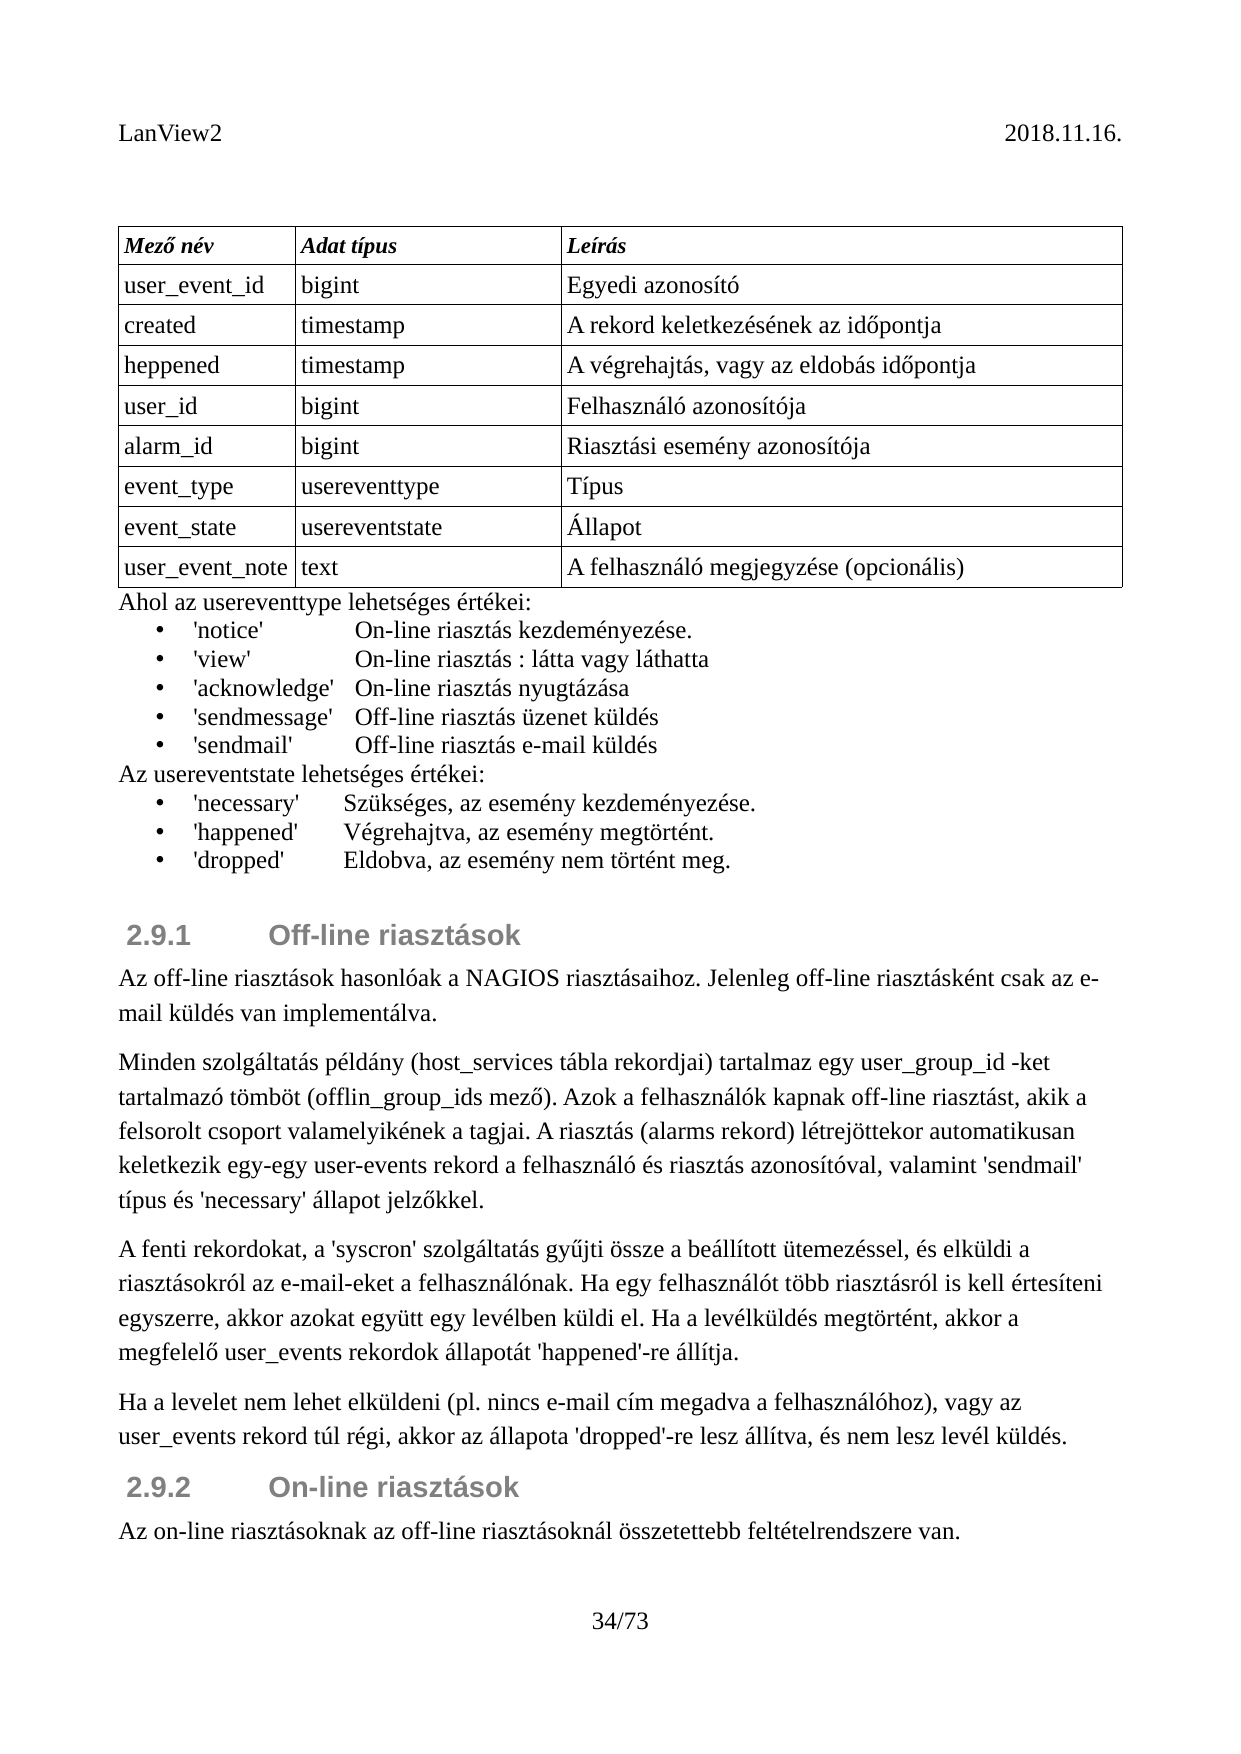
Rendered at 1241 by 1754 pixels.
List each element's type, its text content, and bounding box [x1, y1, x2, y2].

list 'necessary' Szükséges, az esemény kezdeményezése. [156, 788, 1122, 817]
table_cell user_event_note [119, 547, 295, 587]
text Ha a levelet nem lehet elküldeni (pl. nincs e-mail cím megadva a felhasználóhoz), vagy az user_events rekord túl régi, akkor az állapota 'dropped'-re lesz állítva, és nem lesz levél küldés. [118, 1387, 1122, 1450]
text A fenti rekordokat, a 'syscron' szolgáltatás gyűjti össze a beállított ütemezéssel, és elküldi a riasztásokról az e-mail-eket a felhasználónak. Ha egy felhasználót több riasztásról is kell értesíteni egyszerre, akkor azokat együtt egy levélben küldi el. Ha a levélküldés megtörtént, akkor a megfelelő user_events rekordok állapotát 'happened'-re állítja. [118, 1234, 1122, 1366]
subtitle Off-line riasztások [118, 917, 1122, 951]
table_cell usereventtype [296, 467, 561, 506]
table_cell bigint [296, 426, 561, 466]
list 'acknowledge' On-line riasztás nyugtázása [156, 673, 1122, 702]
text Az off-line riasztások hasonlóak a NAGIOS riasztásaihoz. Jelenleg off-line riasztásként csak az e-mail küldés van implementálva. [118, 963, 1122, 1027]
table_cell bigint [296, 386, 561, 425]
table_cell alarm_id [119, 426, 295, 466]
list 'sendmail' Off-line riasztás e-mail küldés [156, 730, 1122, 759]
text Az usereventstate lehetséges értékei: [118, 759, 1122, 788]
table_cell Felhasználó azonosítója [562, 386, 1122, 425]
text Minden szolgáltatás példány (host_services tábla rekordjai) tartalmaz egy user_group_id -ket tartalmazó tömböt (offlin_group_ids mező). Azok a felhasználók kapnak off-line riasztást, akik a felsorolt csoport valamelyikének a tagjai. A riasztás (alarms rekord) létrejöttekor automatikusan keletkezik egy-egy user-events rekord a felhasználó és riasztás azonosítóval, valamint 'sendmail' típus és 'necessary' állapot jelzőkkel. [118, 1047, 1122, 1214]
table_cell event_type [119, 467, 295, 506]
subtitle On-line riasztások [118, 1470, 1122, 1504]
table_cell A felhasználó megjegyzése (opcionális) [562, 547, 1122, 587]
table_cell Típus [562, 467, 1122, 506]
table_cell Riasztási esemény azonosítója [562, 426, 1122, 466]
text Ahol az usereventtype lehetséges értékei: [118, 588, 1122, 615]
table_cell bigint [296, 265, 561, 304]
table_cell Állapot [562, 507, 1122, 546]
table_cell usereventstate [296, 507, 561, 546]
table_cell timestamp [296, 305, 561, 345]
table_header Adat típus [296, 227, 561, 264]
table_cell event_state [119, 507, 295, 546]
list 'view' On-line riasztás : látta vagy láthatta [156, 644, 1122, 673]
table_cell text [296, 547, 561, 587]
table_cell timestamp [296, 346, 561, 385]
list 'notice' On-line riasztás kezdeményezése. [156, 615, 1122, 644]
table_header Leírás [562, 227, 1122, 264]
table_cell A végrehajtás, vagy az eldobás időpontja [562, 346, 1122, 385]
list 'dropped' Eldobva, az esemény nem történt meg. [156, 845, 1122, 874]
list 'sendmessage' Off-line riasztás üzenet küldés [156, 702, 1122, 730]
table_cell A rekord keletkezésének az időpontja [562, 305, 1122, 345]
table_cell heppened [119, 346, 295, 385]
table_cell Egyedi azonosító [562, 265, 1122, 304]
table_header Mező név [119, 227, 295, 264]
table_cell user_event_id [119, 265, 295, 304]
list 'happened' Végrehajtva, az esemény megtörtént. [156, 817, 1122, 845]
text Az on-line riasztásoknak az off-line riasztásoknál összetettebb feltételrendszere van. [118, 1516, 1122, 1545]
table_cell user_id [119, 386, 295, 425]
table_cell created [119, 305, 295, 345]
